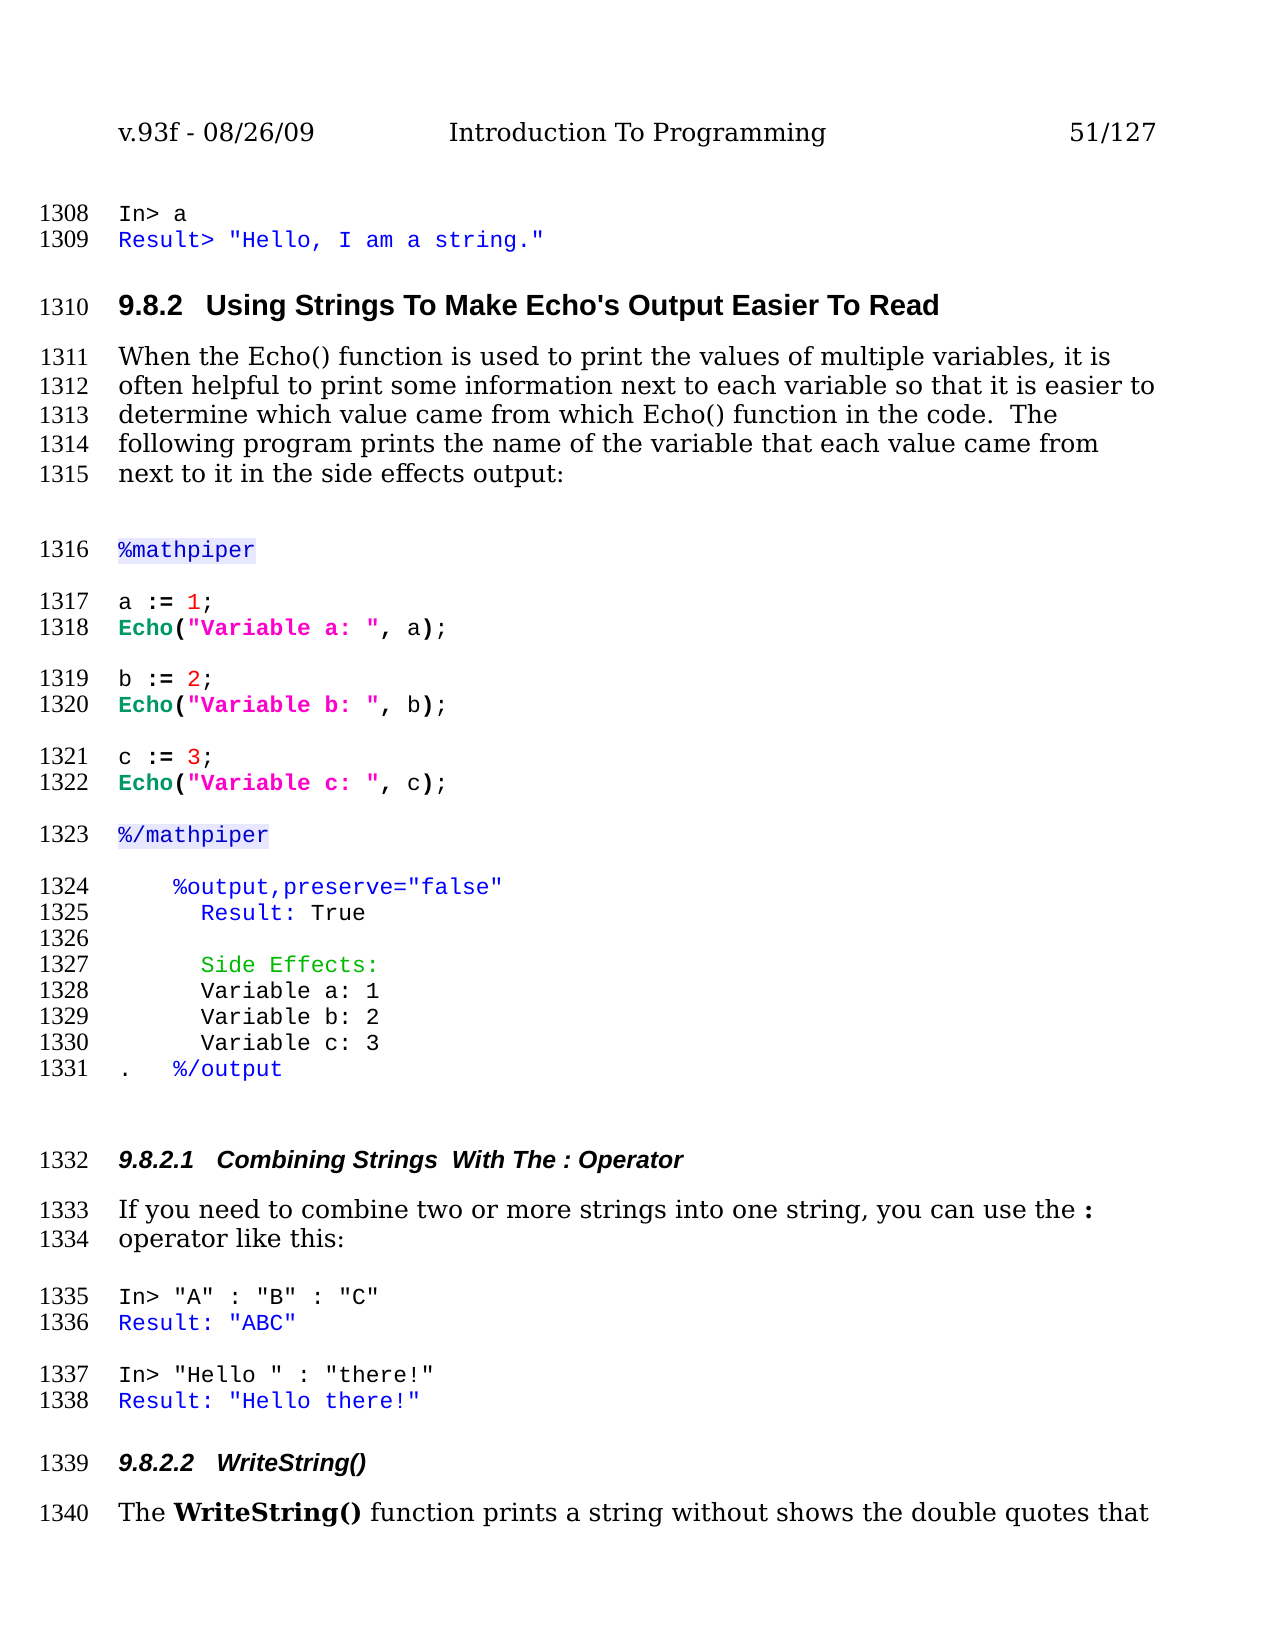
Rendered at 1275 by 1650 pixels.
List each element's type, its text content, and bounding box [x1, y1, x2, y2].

text Result: True [118, 901, 1157, 927]
text When the Echo() function is used to print the values of multiple variables, it is often helpful to print some information next to each variable so that it is easier to determine which value came from which Echo() function in the code. The following program prints the name of the variable that each value came from next to it in the side effects output: [118, 342, 1157, 488]
text Result> "Hello, I am a string." [118, 229, 1157, 254]
text b := 2; [118, 668, 1157, 694]
text Result: "ABC" [118, 1311, 1157, 1337]
text Variable a: 1 [118, 979, 1157, 1005]
text c := 3; [118, 746, 1157, 772]
text Side Effects: [118, 953, 1157, 979]
text Echo("Variable a: ", a); [118, 616, 1157, 642]
text In> "Hello " : "there!" [118, 1363, 1157, 1389]
text %output,preserve="false" [118, 875, 1157, 901]
text In> "A" : "B" : "C" [118, 1285, 1157, 1311]
text In> a [118, 203, 1157, 229]
text %/mathpiper [118, 823, 1157, 849]
text Echo("Variable c: ", c); [118, 772, 1157, 797]
text The WriteString() function prints a string without shows the double quotes that [118, 1497, 1157, 1527]
text a := 1; [118, 590, 1157, 616]
text Variable c: 3 [118, 1031, 1157, 1057]
subtitle WriteString() [118, 1448, 1157, 1477]
subtitle Combining Strings With The : Operator [118, 1145, 1157, 1174]
text Result: "Hello there!" [118, 1389, 1157, 1415]
text . %/output [118, 1057, 1157, 1083]
subtitle Using Strings To Make Echo's Output Easier To Read [118, 288, 1157, 321]
text %mathpiper [118, 538, 1157, 564]
text Variable b: 2 [118, 1005, 1157, 1031]
text Echo("Variable b: ", b); [118, 694, 1157, 720]
text If you need to combine two or more strings into one string, you can use the : operator like this: [118, 1195, 1157, 1253]
